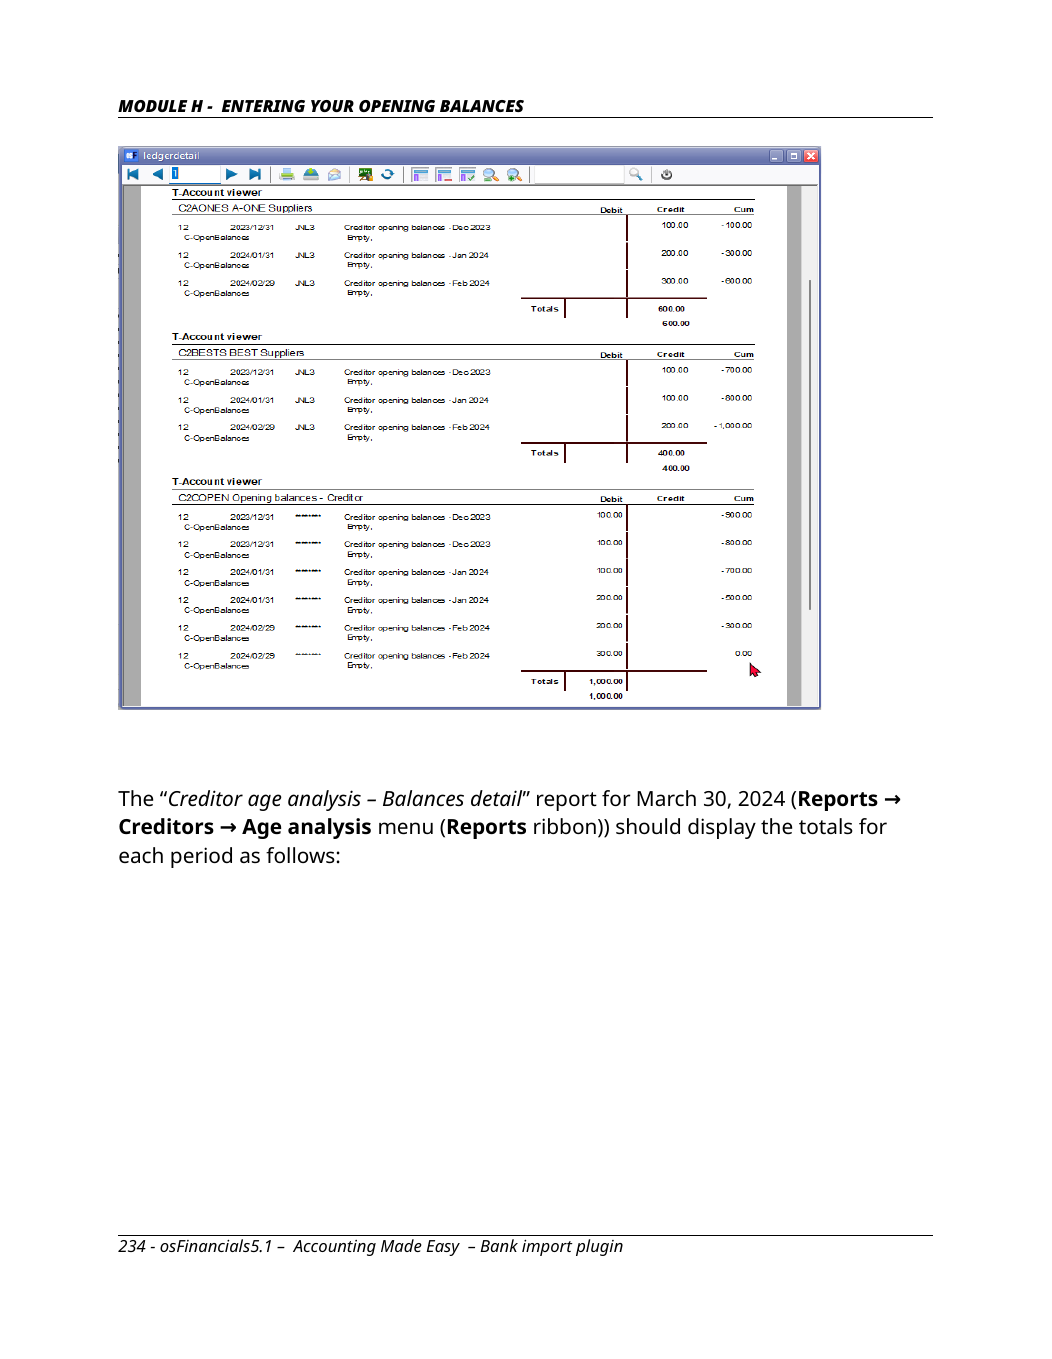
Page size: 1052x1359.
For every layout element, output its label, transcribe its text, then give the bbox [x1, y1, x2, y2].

picture [118, 146, 822, 710]
text The “Creditor age analysis – Balances detail” report for March 30, 2024 (Reports → Creditors → Age analysis menu (Reports ribbon)) should display the totals for each period as follows: [118, 784, 933, 869]
